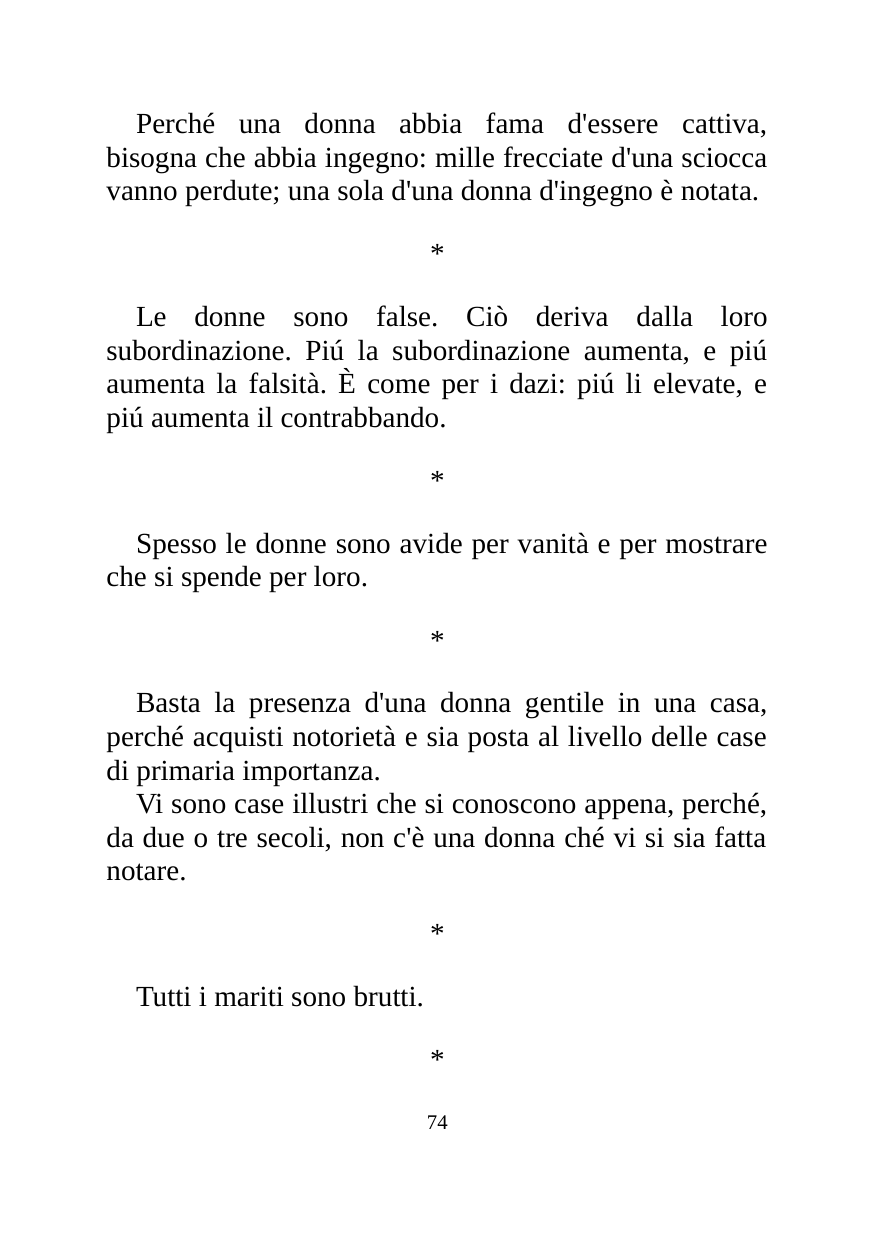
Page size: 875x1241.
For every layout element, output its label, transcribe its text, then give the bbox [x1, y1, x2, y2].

text * [106, 916, 768, 950]
text Basta la presenza d'una donna gentile in una casa, perché acquisti notorietà e sia posta al livello delle case di primaria importanza. [106, 686, 768, 786]
text Le donne sono false. Ciò deriva dalla loro subordinazione. Piú la subordinazione aumenta, e piú aumenta la falsità. È come per i dazi: piú li elevate, e piú aumenta il contrabbando. [106, 299, 768, 433]
text * [106, 236, 768, 270]
text * [106, 463, 768, 497]
text Spesso le donne sono avide per vanità e per mostrare che si spende per loro. [106, 526, 768, 593]
text Tutti i mariti sono brutti. [106, 979, 768, 1013]
text * [106, 623, 768, 656]
text Perché una donna abbia fama d'essere cattiva, bisogna che abbia ingegno: mille frecciate d'una sciocca vanno perdute; una sola d'una donna d'ingegno è notata. [106, 106, 768, 207]
text * [106, 1042, 768, 1076]
text Vi sono case illustri che si conoscono appena, perché, da due o tre secoli, non c'è una donna ché vi si sia fatta notare. [106, 786, 768, 887]
